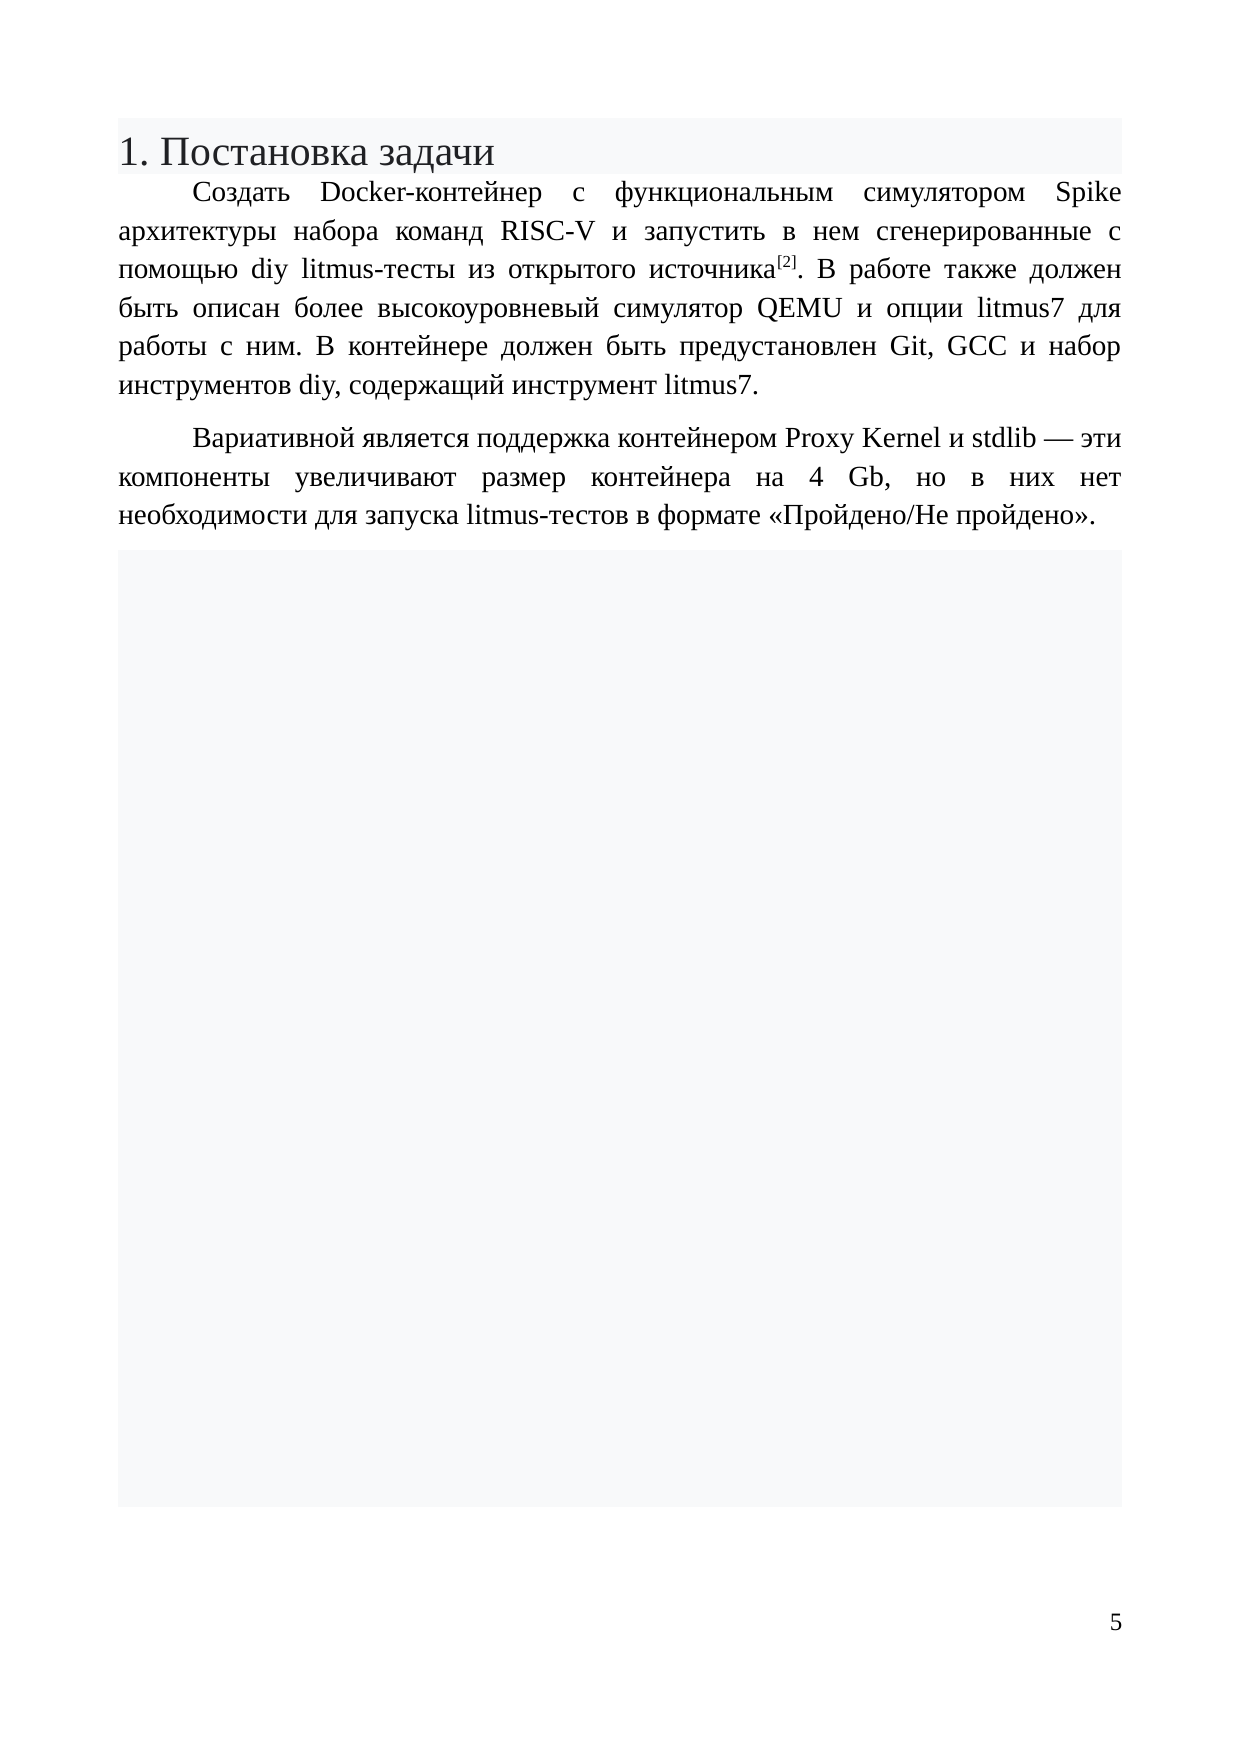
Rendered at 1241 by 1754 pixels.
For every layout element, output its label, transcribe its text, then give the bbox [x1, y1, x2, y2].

text Создать Docker-контейнер с функциональным симулятором Spike архитектуры набора команд RISC-V и запустить в нем сгенерированные с помощью diy litmus-тесты из открытого источника[2]. В работе также должен быть описан более высокоуровневый симулятор QEMU и опции litmus7 для работы с ним. В контейнере должен быть предустановлен Git, GCC и набор инструментов diy, содержащий инструмент litmus7. [118, 174, 1122, 401]
text Вариативной является поддержка контейнером Proxy Kernel и stdlib — эти компоненты увеличивают размер контейнера на 4 Gb, но в них нет необходимости для запуска litmus-тестов в формате «Пройдено/Не пройдено». [118, 420, 1122, 531]
text 1. Постановка задачи [118, 118, 1122, 174]
